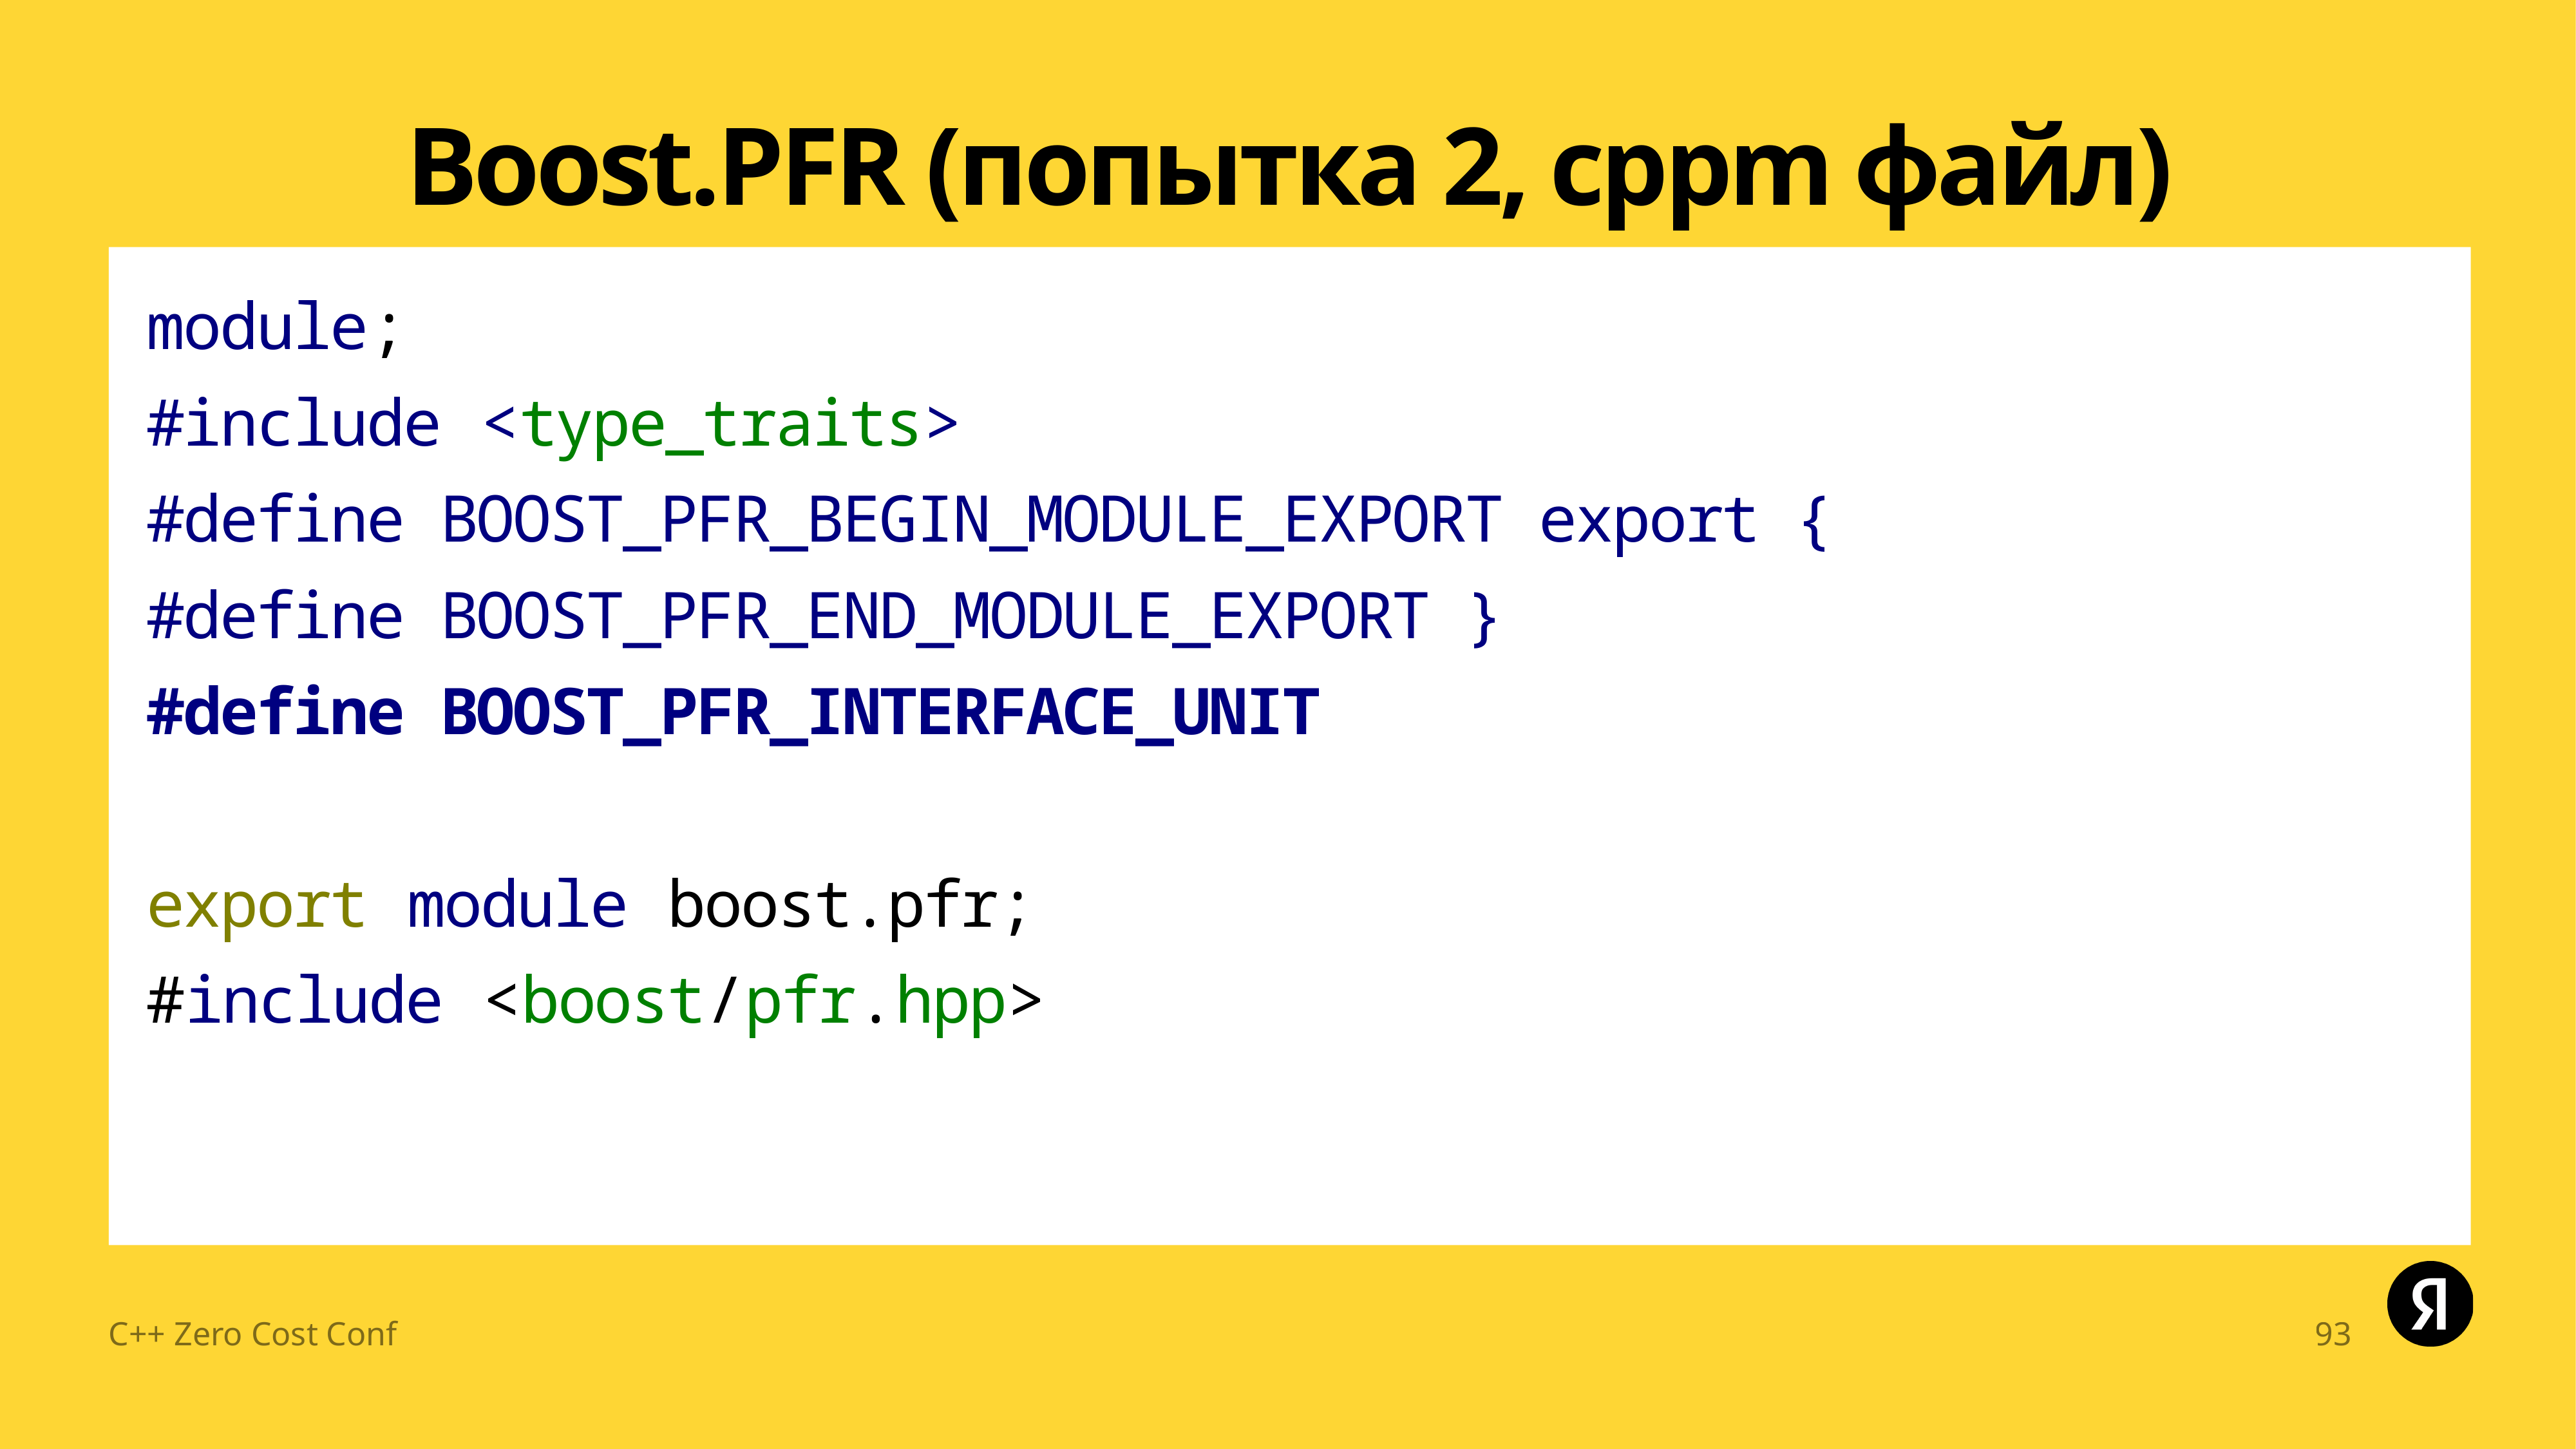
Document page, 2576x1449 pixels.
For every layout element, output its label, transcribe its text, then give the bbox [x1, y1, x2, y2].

picture [2387, 1261, 2474, 1347]
title Boost.PFR (попытка 2, cppm файл) [106, 101, 2473, 228]
list module; #include <type_traits> #define BOOST_PFR_BEGIN_MODULE_EXPORT export { #define BOOST_PFR_END_MODULE_EXPORT } #define BOOST_PFR_INTERFACE_UNIT export module boost.pfr; #include <boost/pfr.hpp> [108, 247, 2471, 1245]
